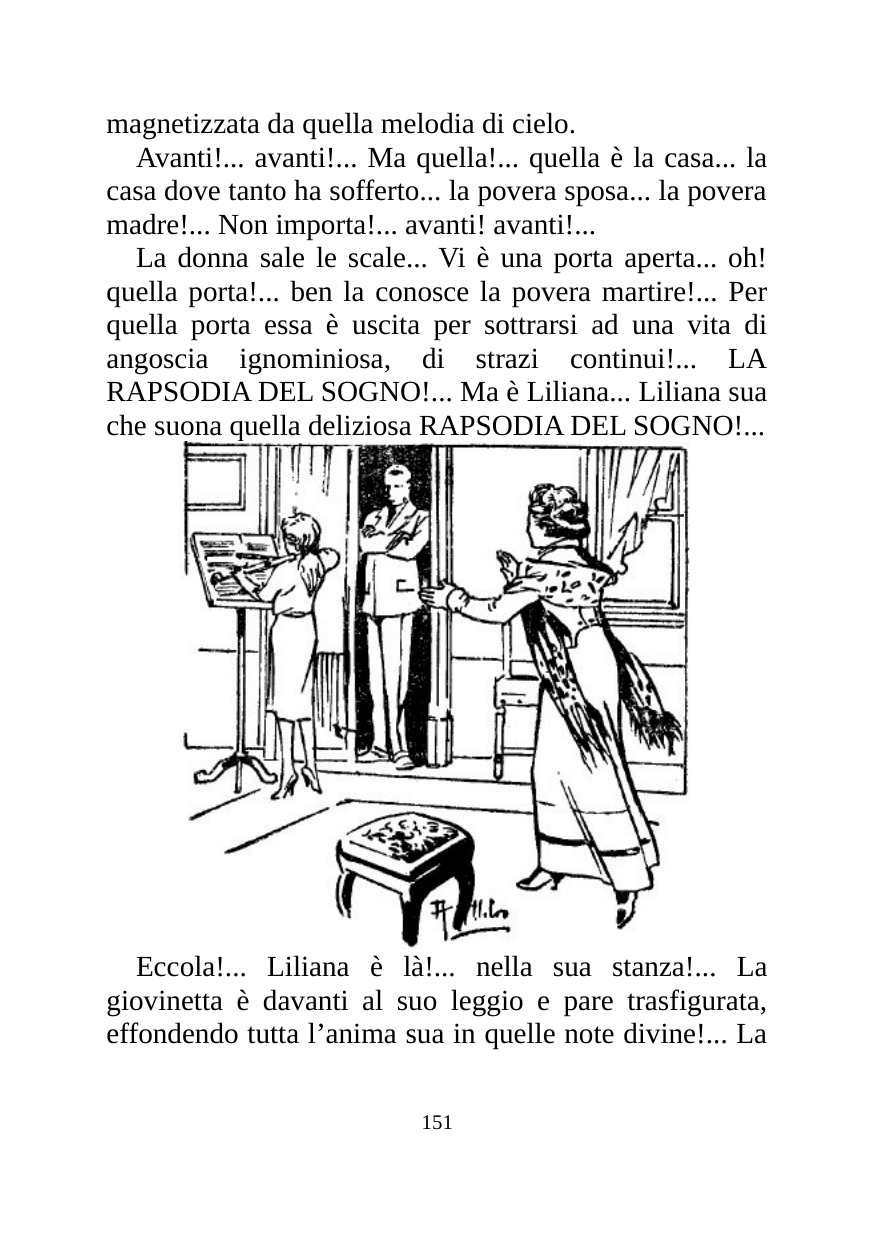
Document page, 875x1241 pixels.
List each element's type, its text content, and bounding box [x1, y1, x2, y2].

text La donna sale le scale... Vi è una porta aperta... oh! quella porta!... ben la conosce la povera martire!... Per quella porta essa è uscita per sottrarsi ad una vita di angoscia ignominiosa, di strazi continui!... LA RAPSODIA DEL SOGNO!... Ma è Liliana... Liliana sua che suona quella deliziosa RAPSODIA DEL SOGNO!... [106, 240, 768, 442]
text magnetizzata da quella melodia di cielo. [106, 106, 768, 140]
text Avanti!... avanti!... Ma quella!... quella è la casa... la casa dove tanto ha sofferto... la povera sposa... la povera madre!... Non importa!... avanti! avanti!... [106, 140, 768, 240]
picture [178, 441, 696, 950]
text Eccola!... Liliana è là!... nella sua stanza!... La giovinetta è davanti al suo leggio e pare trasfigurata, effondendo tutta l’anima sua in quelle note divine!... La [106, 950, 768, 1050]
